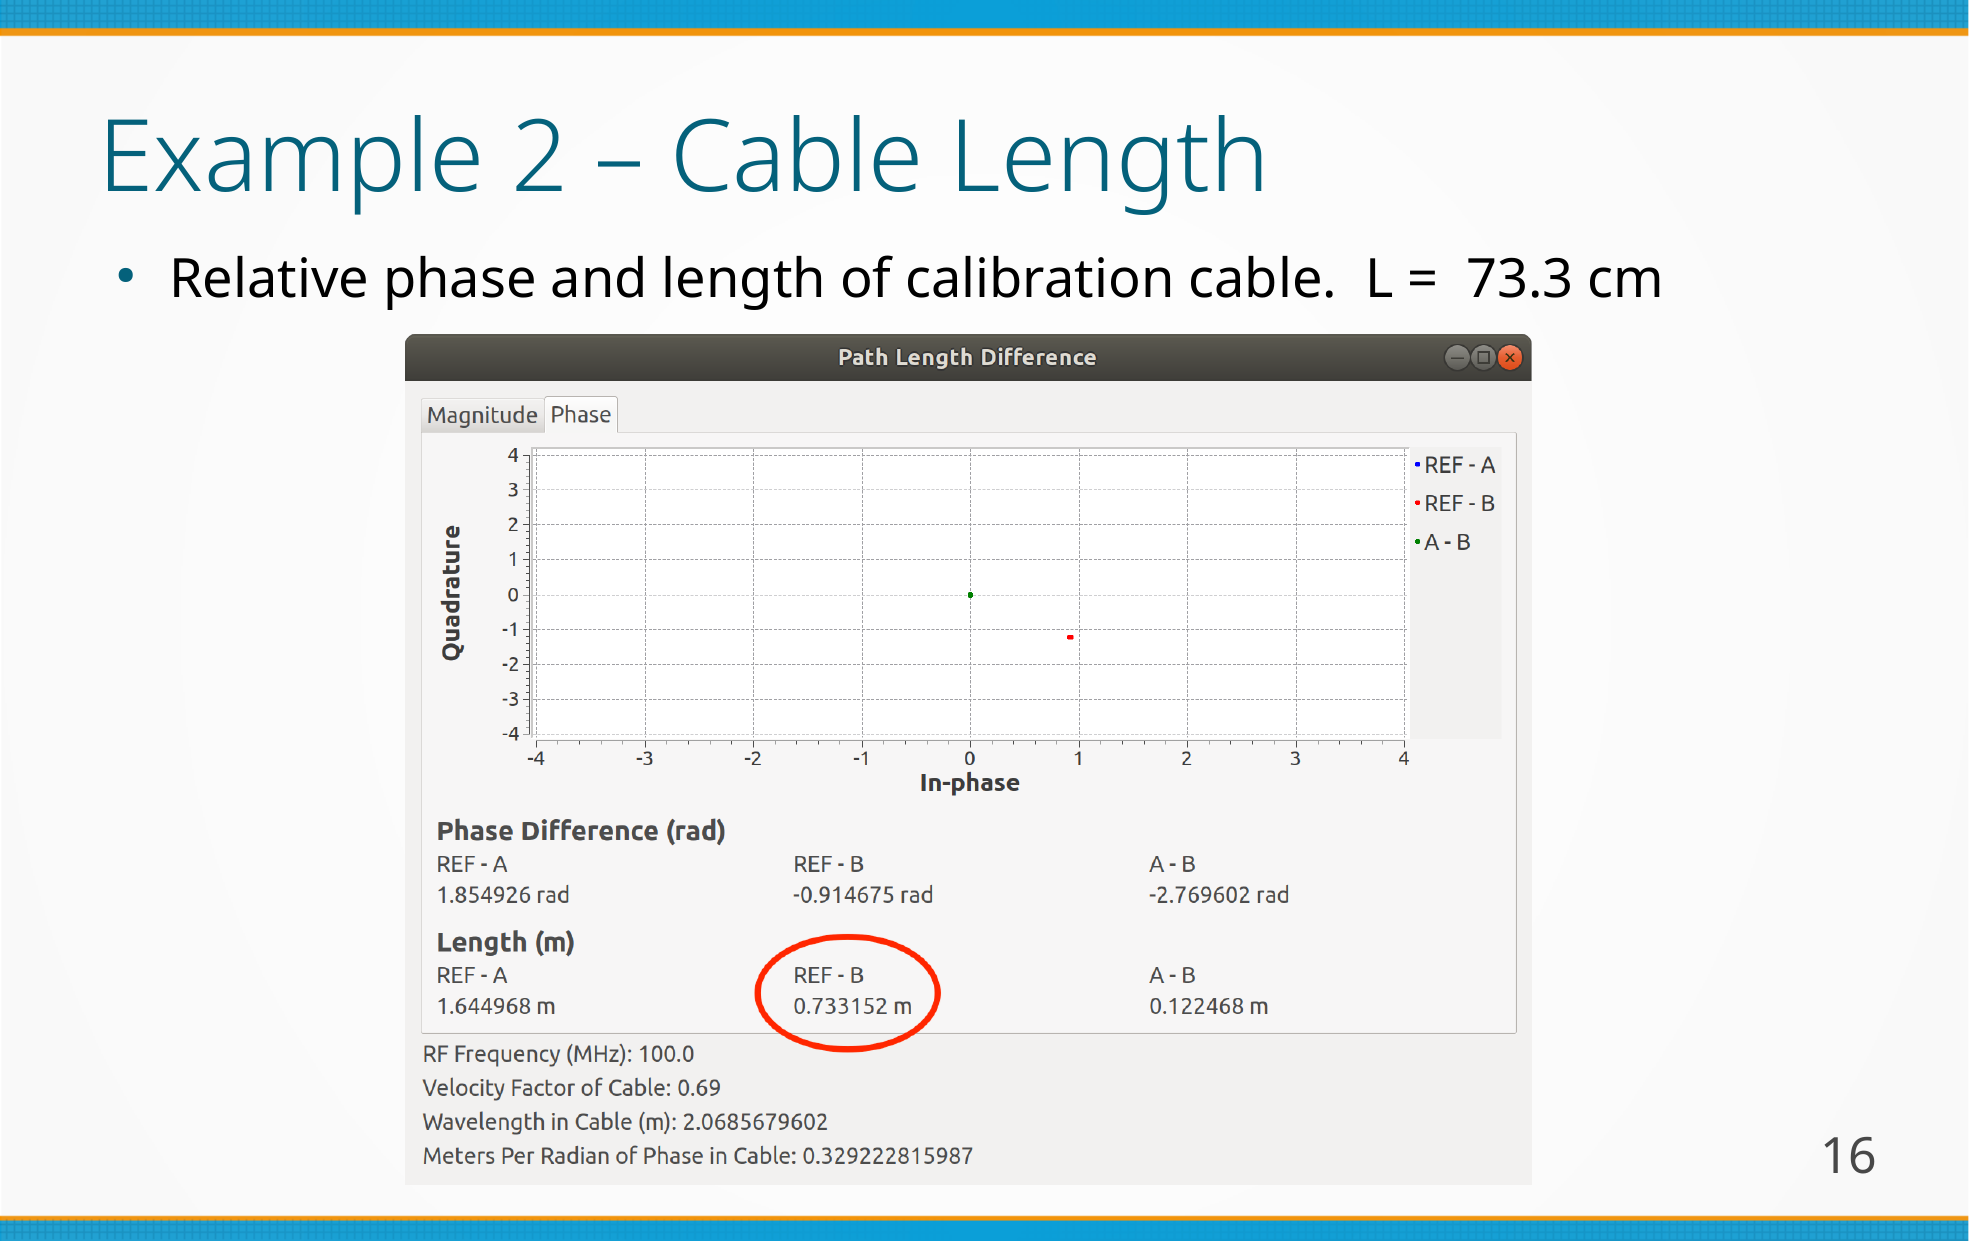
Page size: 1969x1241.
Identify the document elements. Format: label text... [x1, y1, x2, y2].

picture [0, 0, 1969, 1241]
title Example 2 – Cable Length [98, 49, 1870, 240]
list Relative phase and length of calibration cable. L = 73.3 cm [98, 240, 1891, 451]
